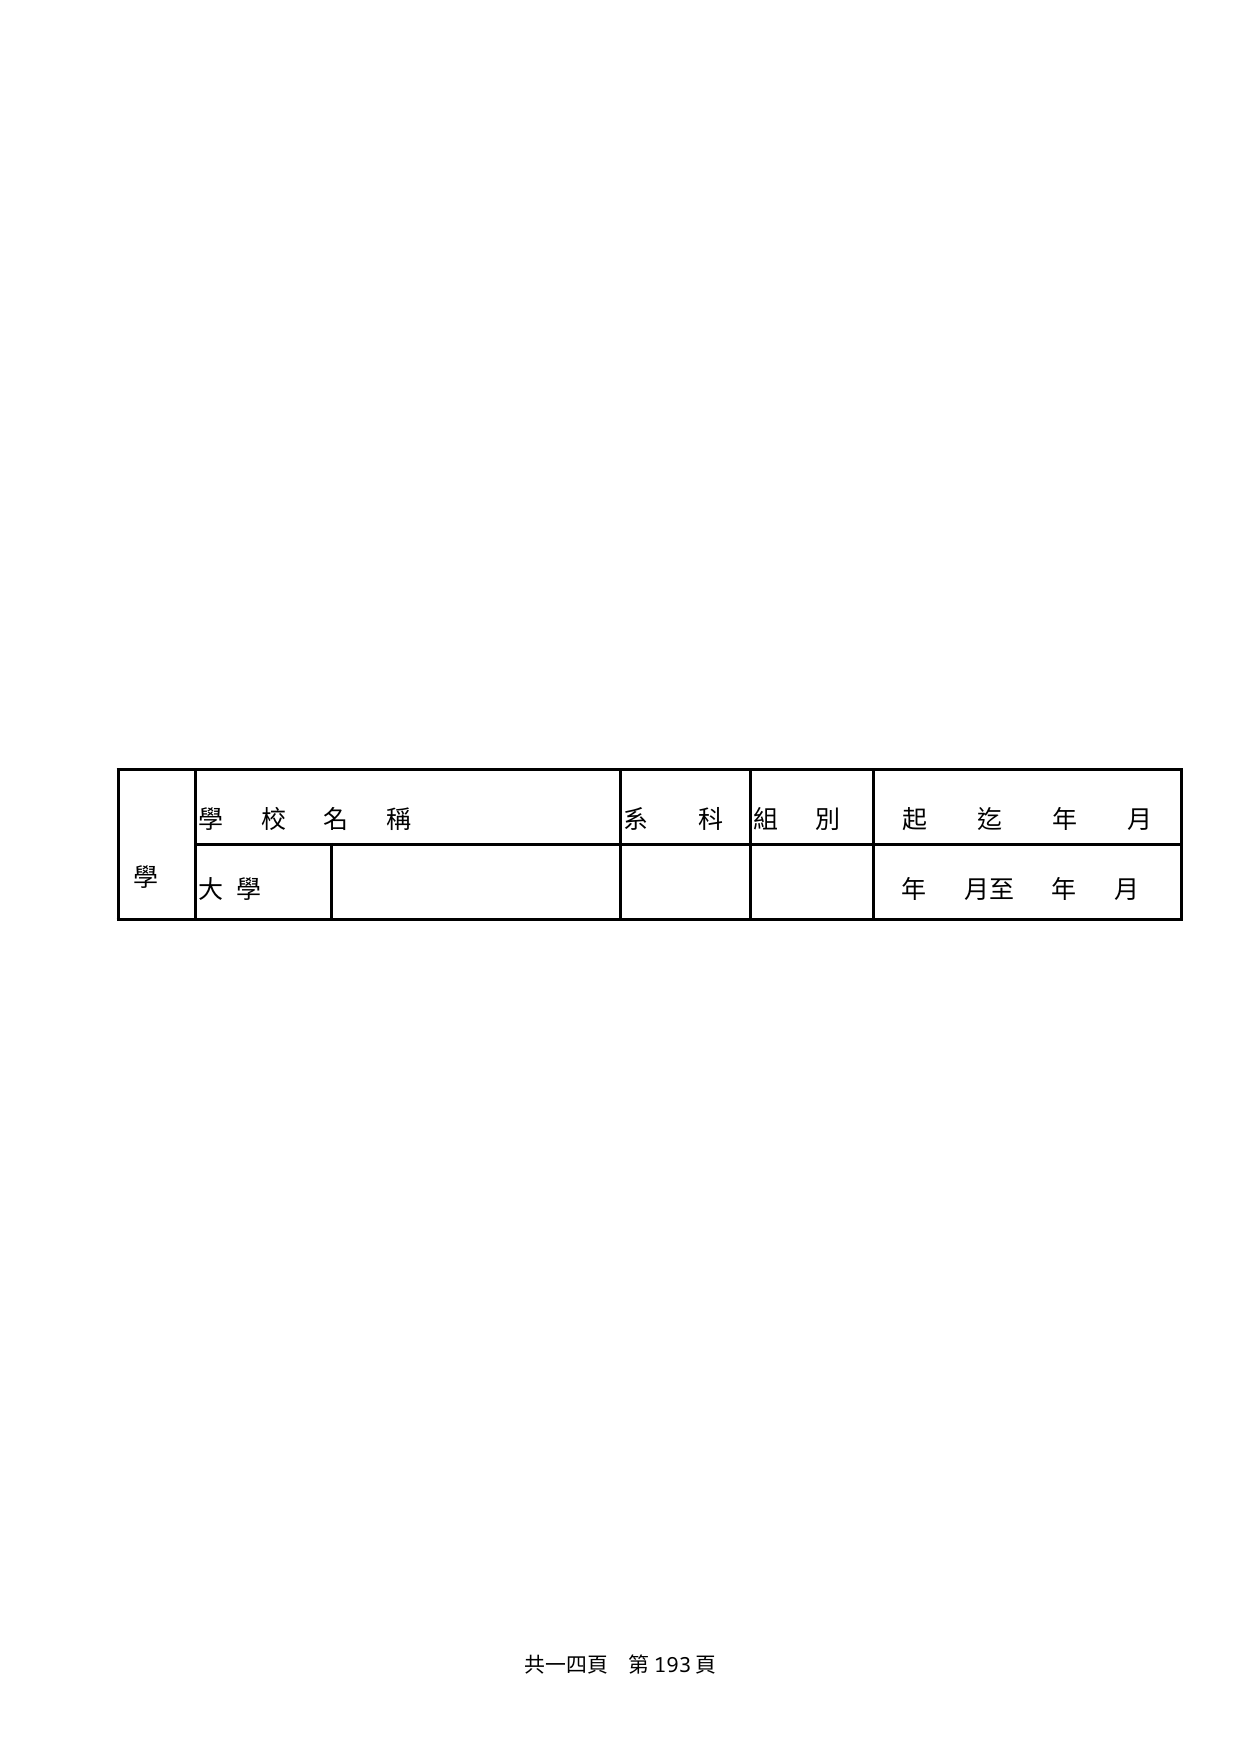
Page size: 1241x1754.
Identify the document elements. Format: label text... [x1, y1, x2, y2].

table_cell 大 學 [197, 846, 330, 918]
table_cell 系 科 [622, 771, 749, 843]
table_cell 學 歷 [120, 771, 194, 918]
table_cell [752, 846, 872, 918]
table_cell 起 迄 年 月 [875, 771, 1180, 843]
table_cell [333, 846, 619, 918]
table_cell 學 校 名 稱 [197, 771, 619, 843]
table_cell 組 別 [752, 771, 872, 843]
table_cell [622, 846, 749, 918]
table_cell 年 月至 年 月 [875, 846, 1180, 918]
